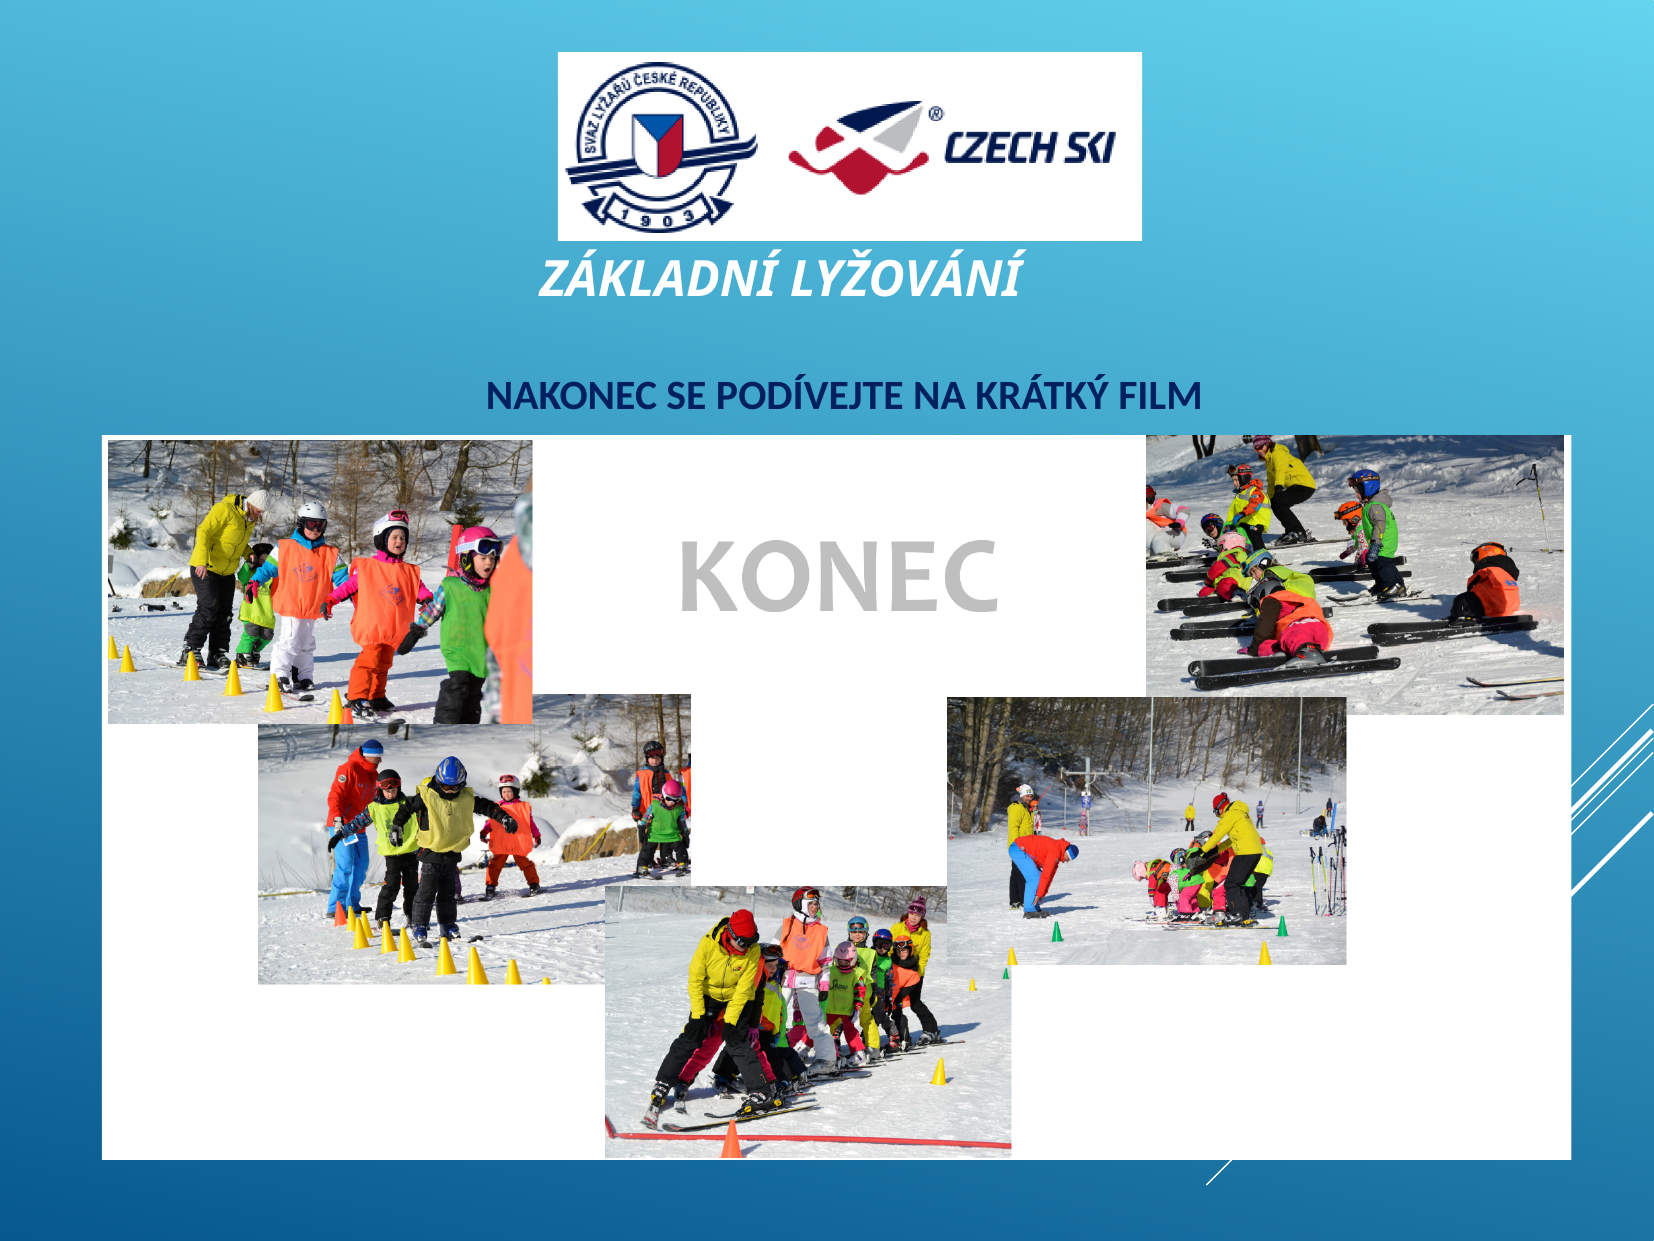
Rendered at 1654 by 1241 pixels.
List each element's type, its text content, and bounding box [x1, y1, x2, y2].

picture [557, 52, 1143, 239]
picture [101, 435, 1572, 1160]
text_box ZÁKLADNÍ LYŽOVÁNÍ [524, 239, 1206, 315]
text_box NAKONEC SE PODÍVEJTE NA KRÁTKÝ FILM [470, 359, 1230, 426]
